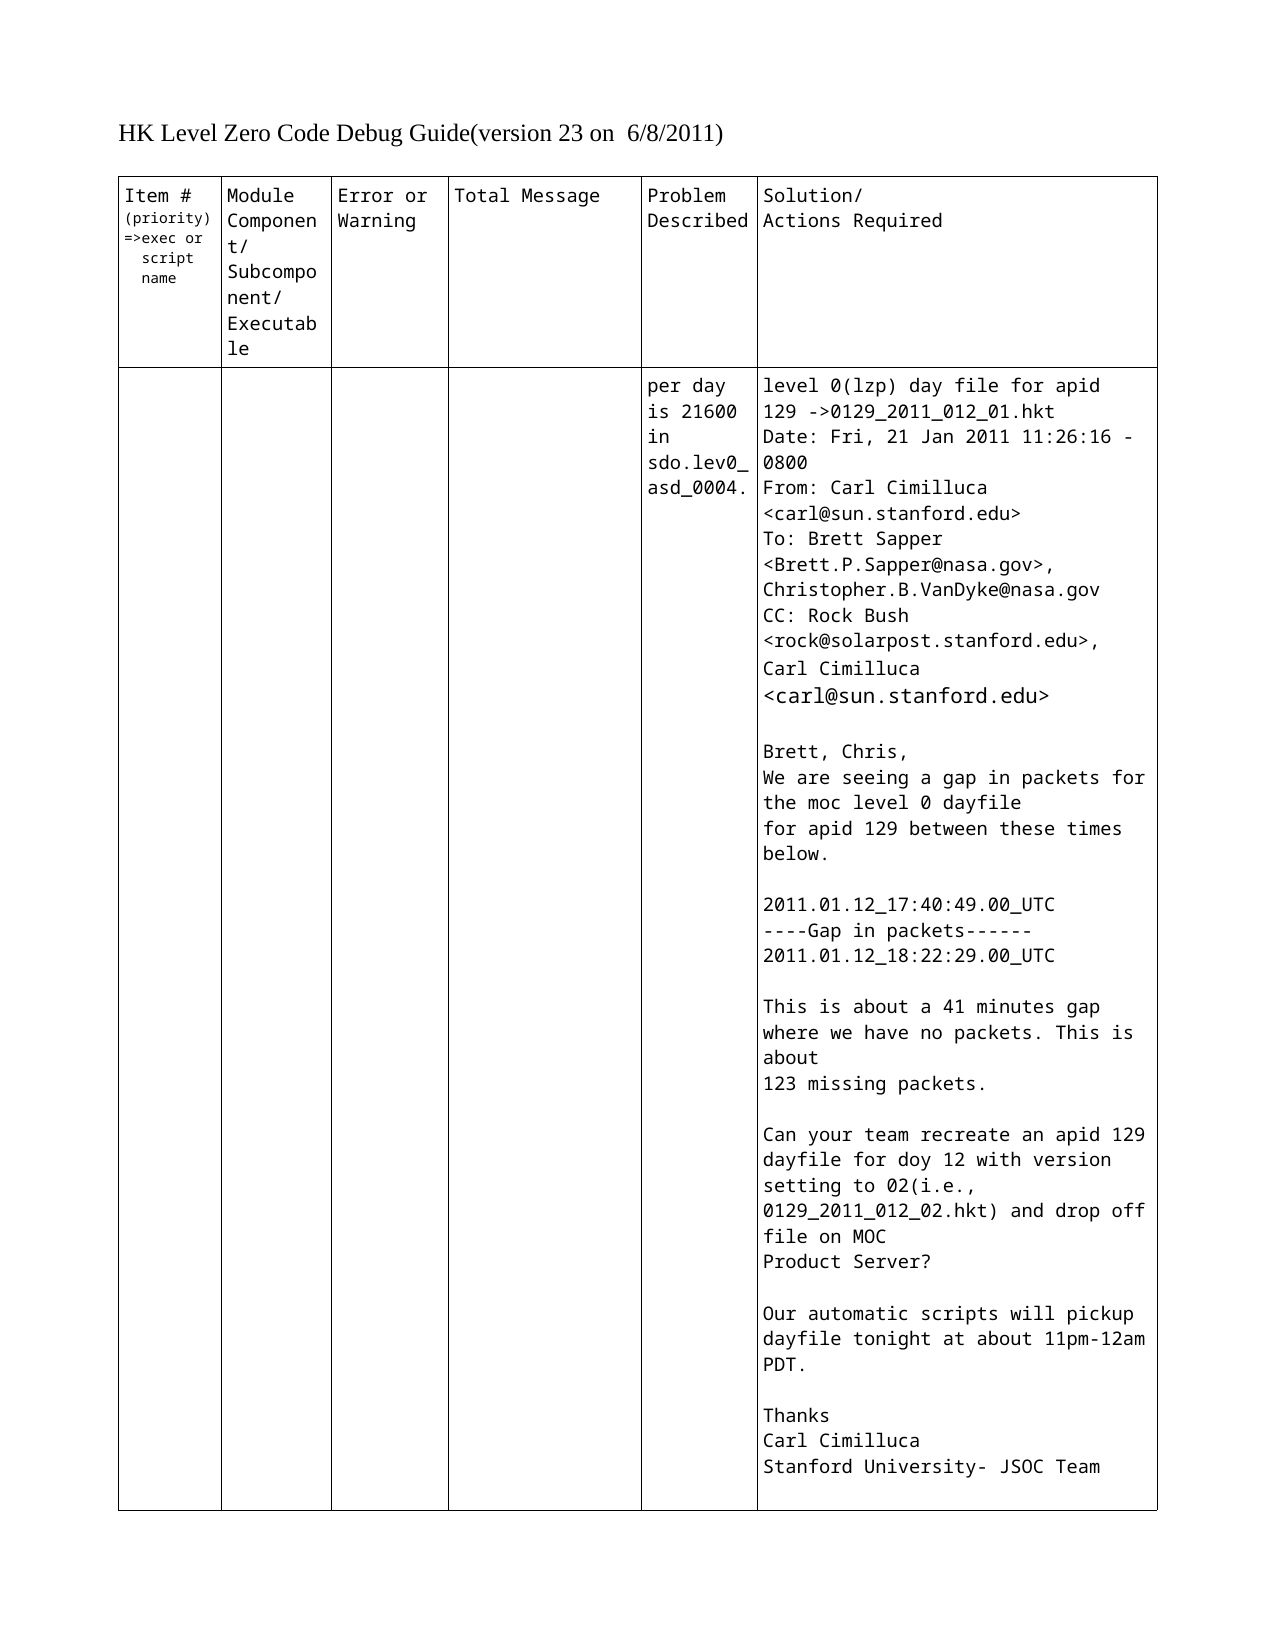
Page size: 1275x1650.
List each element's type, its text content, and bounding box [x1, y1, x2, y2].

table_header Total Message [449, 177, 641, 367]
table_header Problem Described [642, 177, 757, 367]
table_header Solution/ Actions Required [758, 177, 1157, 367]
table_cell level 0(lzp) day file for apid 129 ->0129_2011_012_01.hkt Date: Fri, 21 Jan 2011 11:26:16 -0800 From: Carl Cimilluca <carl@sun.stanford.edu> To: Brett Sapper <Brett.P.Sapper@nasa.gov>, Christopher.B.VanDyke@nasa.gov CC: Rock Bush <rock@solarpost.stanford.edu>, Carl Cimilluca <carl@sun.stanford.edu> Brett, Chris, We are seeing a gap in packets for the moc level 0 dayfile for apid 129 between these times below. 2011.01.12_17:40:49.00_UTC ----Gap in packets------ 2011.01.12_18:22:29.00_UTC This is about a 41 minutes gap where we have no packets. This is about 123 missing packets. Can your team recreate an apid 129 dayfile for doy 12 with version setting to 02(i.e., 0129_2011_012_02.hkt) and drop off file on MOC Product Server? Our automatic scripts will pickup dayfile tonight at about 11pm-12am PDT. Thanks Carl Cimilluca Stanford University- JSOC Team [758, 368, 1157, 1510]
table_cell [222, 368, 331, 1510]
table_cell [449, 368, 641, 1510]
table_header Error or Warning [332, 177, 448, 367]
table_cell per day is 21600 in sdo.lev0_asd_0004. [642, 368, 757, 1510]
table_header Item # (priority) =>exec or script name [119, 177, 221, 367]
table_cell [332, 368, 448, 1510]
table_header Module Component/ Subcomponent/ Executable [222, 177, 331, 367]
table_cell [119, 368, 221, 1510]
